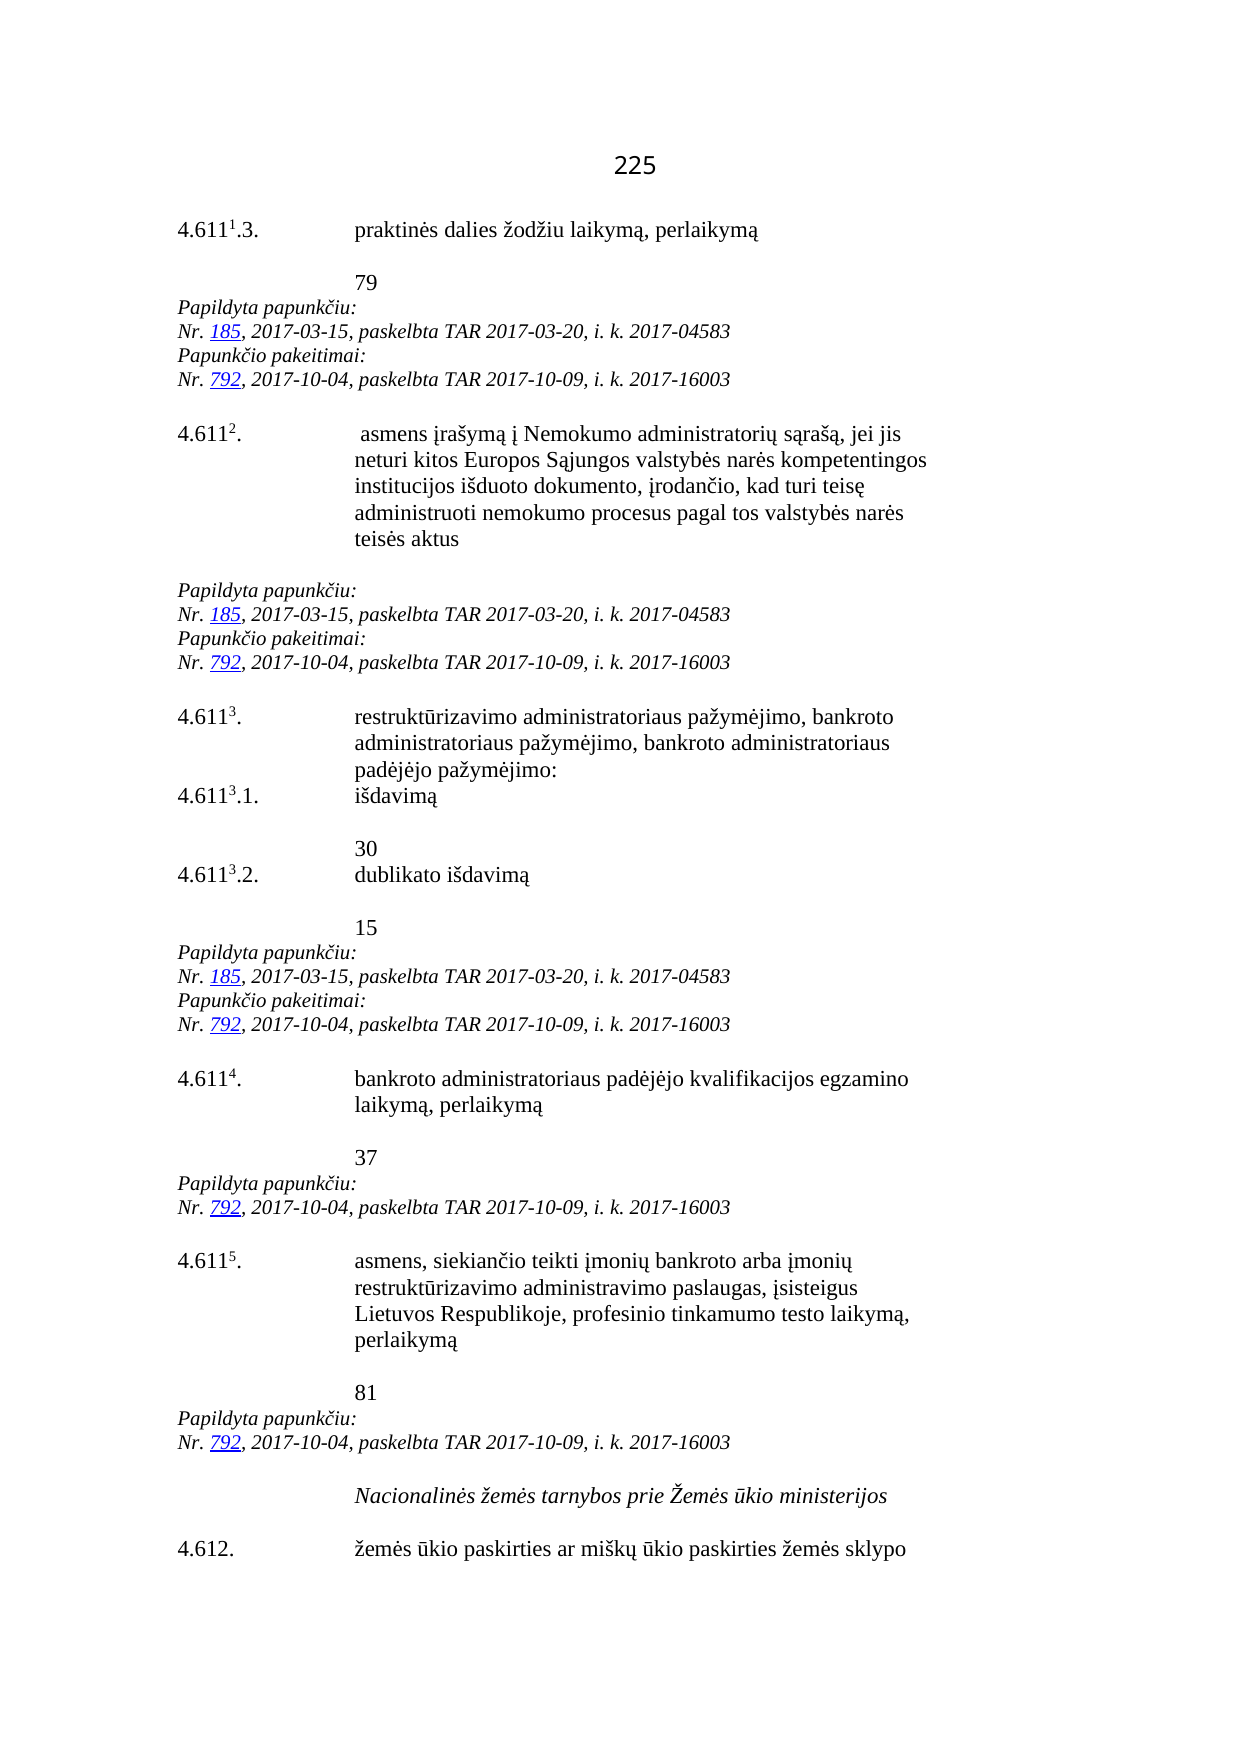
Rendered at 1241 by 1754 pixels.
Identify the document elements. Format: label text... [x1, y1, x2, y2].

text Nr. 185, 2017-03-15, paskelbta TAR 2017-03-20, i. k. 2017-04583 [177, 602, 1093, 626]
text Papildyta papunkčiu: [177, 1406, 1093, 1430]
text 4.6113. restruktūrizavimo administratoriaus pažymėjimo, bankroto [177, 703, 945, 729]
text 4.6111.3. praktinės dalies žodžiu laikymą, perlaikymą 79 [177, 216, 945, 295]
text 4.612. žemės ūkio paskirties ar miškų ūkio paskirties žemės sklypo [177, 1535, 945, 1562]
text Papildyta papunkčiu: [177, 578, 1093, 602]
text 4.6113.2. dublikato išdavimą 15 [177, 861, 945, 940]
text Lietuvos Respublikoje, profesinio tinkamumo testo laikymą, [354, 1300, 945, 1327]
text administratoriaus pažymėjimo, bankroto administratoriaus [354, 729, 945, 756]
text Nr. 792, 2017-10-04, paskelbta TAR 2017-10-09, i. k. 2017-16003 [177, 1195, 1093, 1219]
text Nacionalinės žemės tarnybos prie Žemės ūkio ministerijos [354, 1482, 945, 1535]
text perlaikymą 81 [354, 1327, 945, 1406]
text restruktūrizavimo administravimo paslaugas, įsisteigus [354, 1274, 945, 1300]
text Papunkčio pakeitimai: [177, 988, 1093, 1012]
text 4.6114. bankroto administratoriaus padėjėjo kvalifikacijos egzamino [177, 1065, 945, 1092]
text laikymą, perlaikymą 37 [354, 1092, 945, 1171]
text Papildyta papunkčiu: [177, 295, 1093, 319]
text Nr. 185, 2017-03-15, paskelbta TAR 2017-03-20, i. k. 2017-04583 [177, 319, 1093, 343]
text Papunkčio pakeitimai: [177, 343, 1093, 367]
text Nr. 792, 2017-10-04, paskelbta TAR 2017-10-09, i. k. 2017-16003 [177, 1012, 1093, 1036]
text Papildyta papunkčiu: [177, 1171, 1093, 1195]
text Nr. 185, 2017-03-15, paskelbta TAR 2017-03-20, i. k. 2017-04583 [177, 964, 1093, 988]
text Nr. 792, 2017-10-04, paskelbta TAR 2017-10-09, i. k. 2017-16003 [177, 1430, 1093, 1454]
text padėjėjo pažymėjimo: [354, 756, 945, 782]
text 4.6115. asmens, siekiančio teikti įmonių bankroto arba įmonių [177, 1247, 945, 1274]
text Papunkčio pakeitimai: [177, 626, 1093, 650]
text 4.6113.1. išdavimą 30 [177, 782, 945, 861]
text Nr. 792, 2017-10-04, paskelbta TAR 2017-10-09, i. k. 2017-16003 [177, 650, 1093, 674]
text Papildyta papunkčiu: [177, 940, 1093, 964]
text 4.6112. asmens įrašymą į Nemokumo administratorių sąrašą, jei jis neturi kitos Europos Sąjungos valstybės narės kompetentingos institucijos išduoto dokumento, įrodančio, kad turi teisę administruoti nemokumo procesus pagal tos valstybės narės teisės aktus [177, 420, 945, 578]
text Nr. 792, 2017-10-04, paskelbta TAR 2017-10-09, i. k. 2017-16003 [177, 367, 1093, 391]
